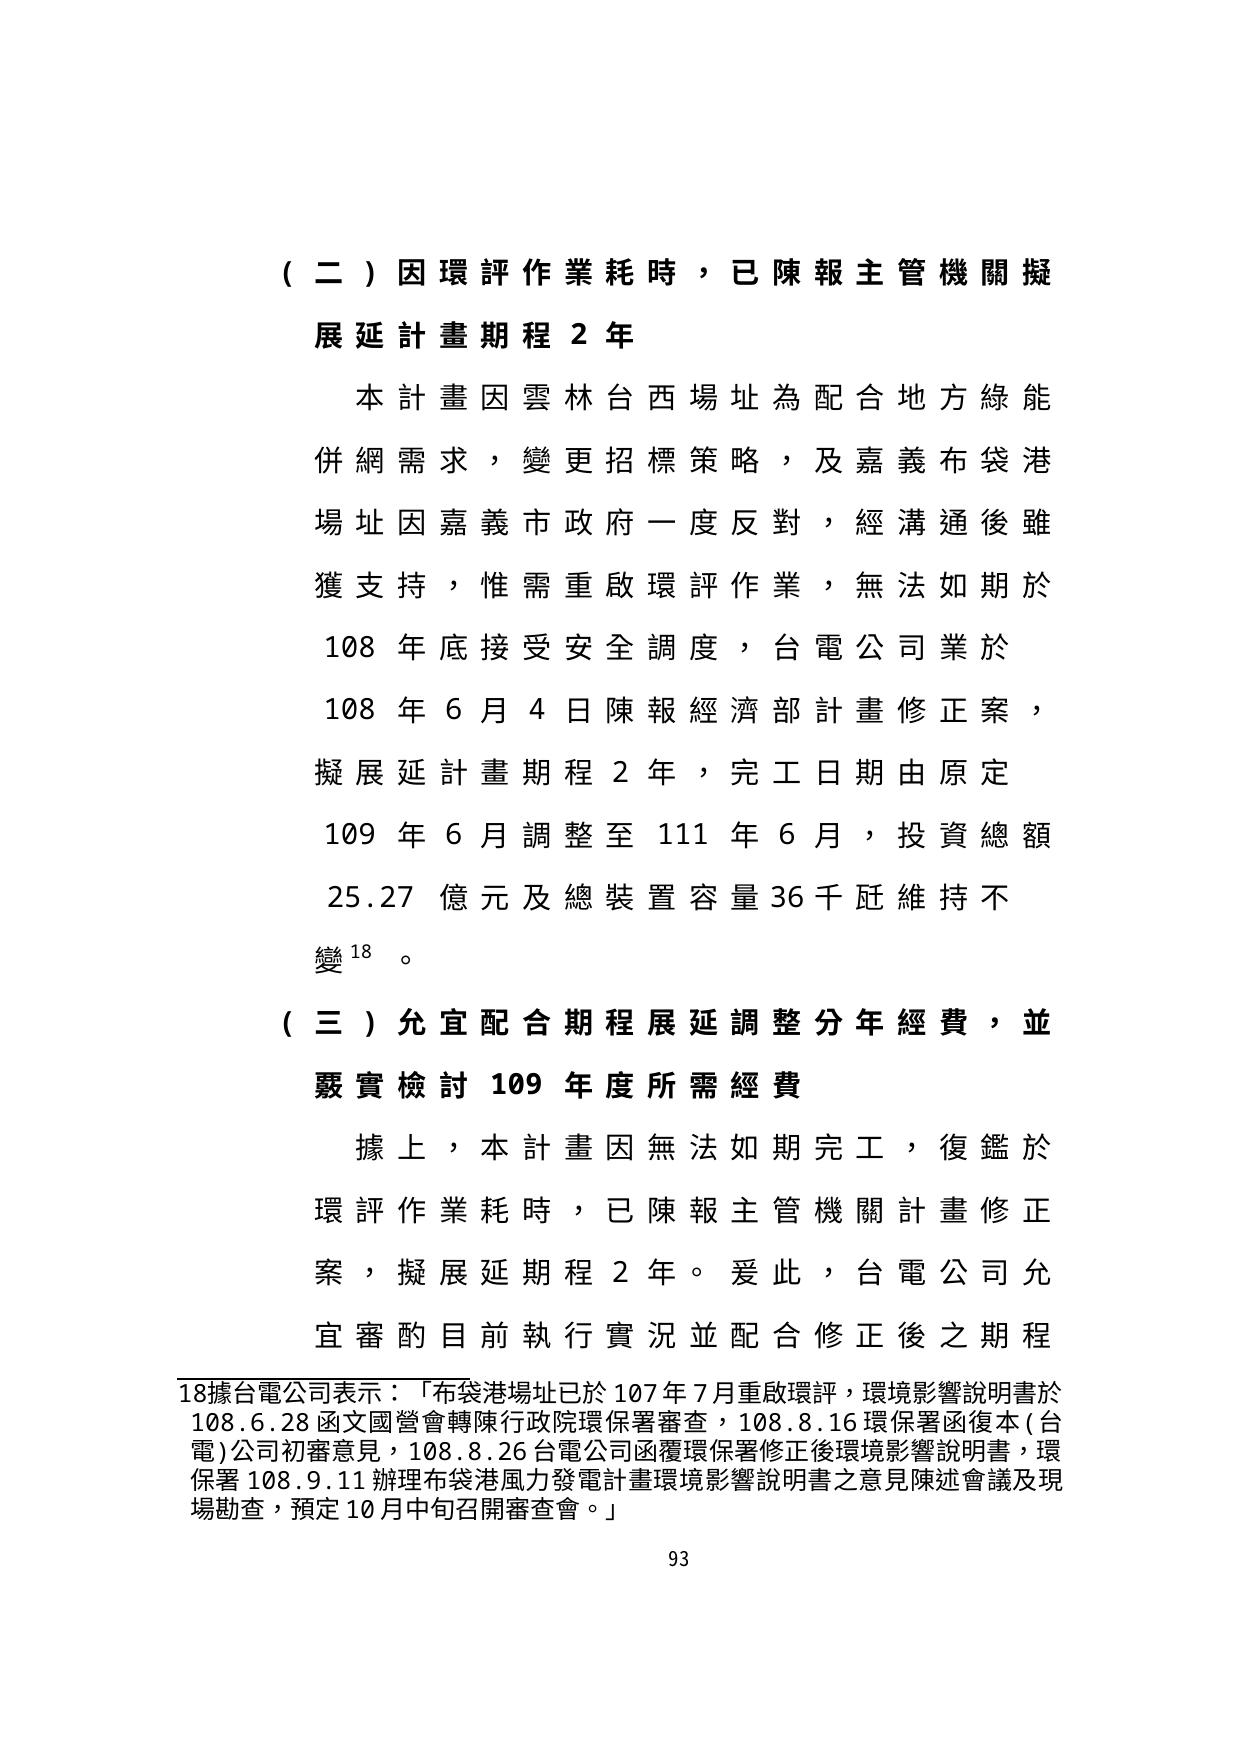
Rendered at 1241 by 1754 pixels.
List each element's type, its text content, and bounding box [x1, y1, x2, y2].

text 據上，本計畫因無法如期完工，復鑑於環評作業耗時，已陳報主管機關計畫修正案，擬展延期程2年。爰此，台電公司允宜審酌目前執行實況並配合修正後之期程 [271, 1104, 1058, 1354]
text 本計畫因雲林台西場址為配合地方綠能併網需求，變更招標策略，及嘉義布袋港場址因嘉義市政府一度反對，經溝通後雖獲支持，惟需重啟環評作業，無法如期於108年底接受安全調度，台電公司業於108年6月4日陳報經濟部計畫修正案，擬展延計畫期程2年，完工日期由原定109年6月調整至111年6月，投資總額25.27億元及總裝置容量36千瓩維持不變。 [271, 354, 1058, 979]
text (三)允宜配合期程展延調整分年經費，並覈實檢討109年度所需經費 [242, 979, 1058, 1104]
text 據台電公司表示：「布袋港場址已於107年7月重啟環評，環境影響說明書於108.6.28函文國營會轉陳行政院環保署審查，108.8.16環保署函復本(台電)公司初審意見，108.8.26台電公司函覆環保署修正後環境影響說明書，環保署108.9.11辦理布袋港風力發電計畫環境影響說明書之意見陳述會議及現場勘查，預定10月中旬召開審查會。」 [177, 1379, 1063, 1525]
text (二)因環評作業耗時，已陳報主管機關擬展延計畫期程2年 [242, 229, 1058, 354]
